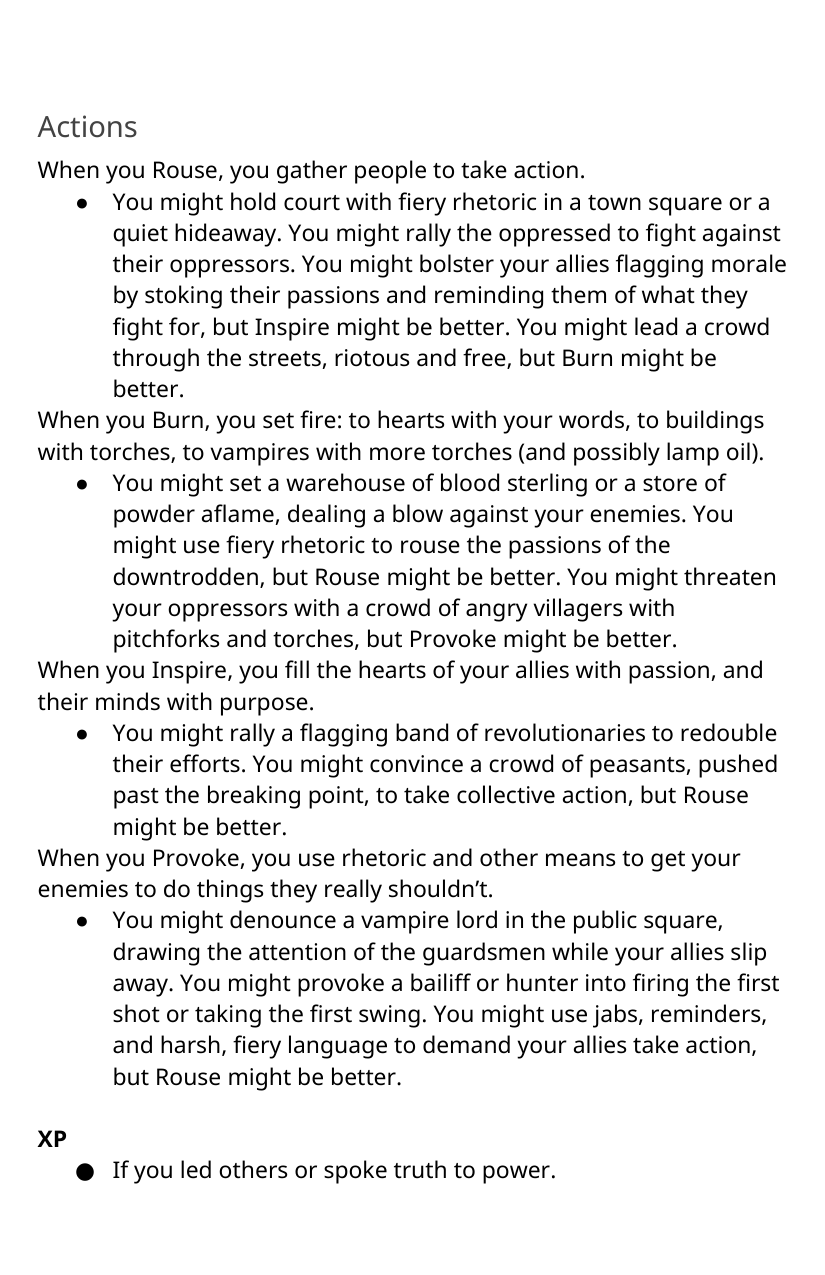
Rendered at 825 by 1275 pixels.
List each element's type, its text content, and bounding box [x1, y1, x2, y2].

text When you Rouse, you gather people to take action. [37, 154, 787, 186]
list You might set a warehouse of blood sterling or a store of powder aflame, dealing a blow against your enemies. You might use fiery rhetoric to rouse the passions of the downtrodden, but Rouse might be better. You might threaten your oppressors with a crowd of angry villagers with pitchforks and torches, but Provoke might be better. [75, 467, 787, 654]
subtitle Actions [37, 106, 787, 146]
text When you Burn, you set fire: to hearts with your words, to buildings with torches, to vampires with more torches (and possibly lamp oil). [37, 404, 787, 467]
list You might denounce a vampire lord in the public square, drawing the attention of the guardsmen while your allies slip away. You might provoke a bailiff or hunter into firing the first shot or taking the first swing. You might use jabs, reminders, and harsh, fiery language to demand your allies take action, but Rouse might be better. [75, 904, 787, 1092]
text When you Inspire, you fill the hearts of your allies with passion, and their minds with purpose. [37, 654, 787, 717]
text When you Provoke, you use rhetoric and other means to get your enemies to do things they really shouldn’t. [37, 842, 787, 904]
list If you led others or spoke truth to power. [75, 1154, 787, 1186]
list You might hold court with fiery rhetoric in a town square or a quiet hideaway. You might rally the oppressed to fight against their oppressors. You might bolster your allies flagging morale by stoking their passions and reminding them of what they fight for, but Inspire might be better. You might lead a crowd through the streets, riotous and free, but Burn might be better. [75, 186, 787, 404]
text XP [37, 1123, 787, 1154]
list You might rally a flagging band of revolutionaries to redouble their efforts. You might convince a crowd of peasants, pushed past the breaking point, to take collective action, but Rouse might be better. [75, 717, 787, 842]
